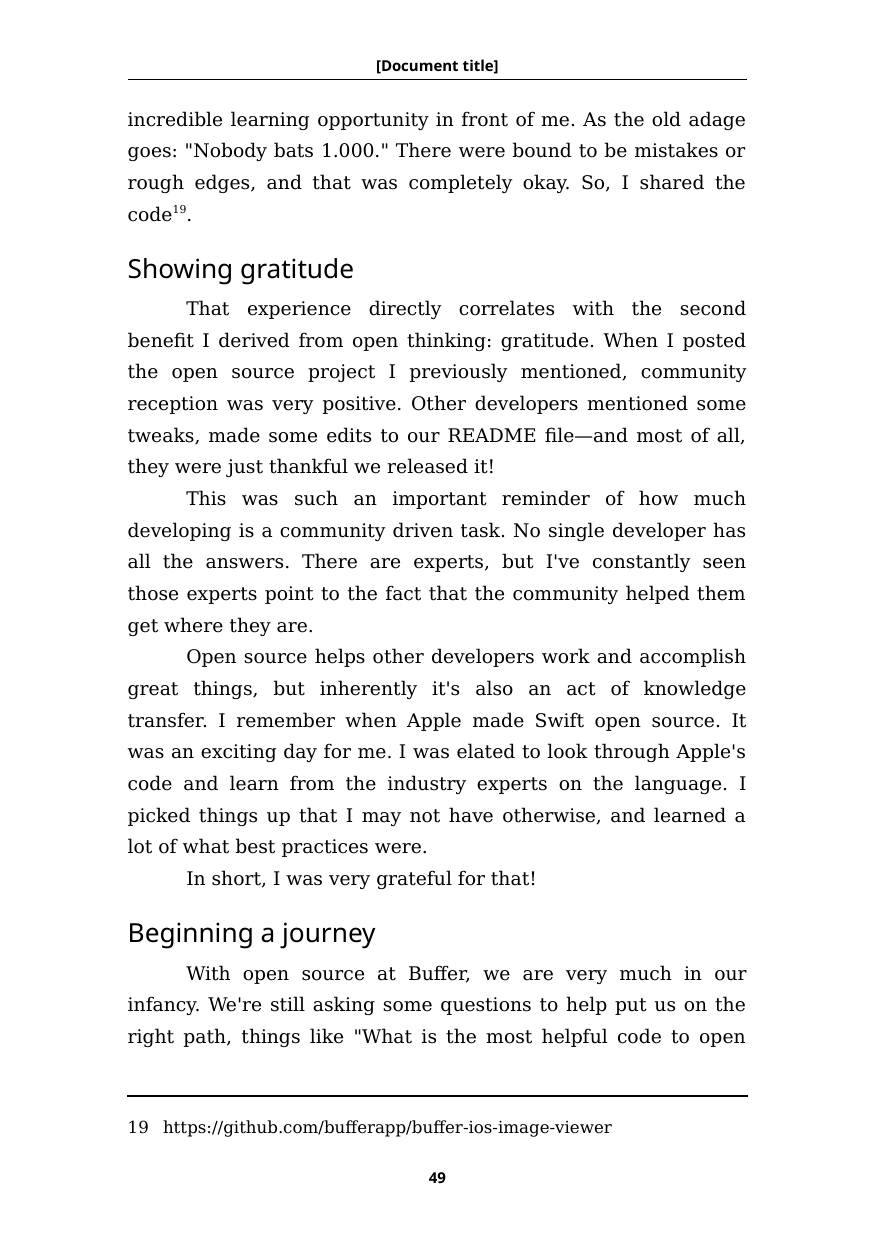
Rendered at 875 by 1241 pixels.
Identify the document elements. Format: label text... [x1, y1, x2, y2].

text With open source at Buffer, we are very much in our infancy. We're still asking some questions to help put us on the right path, things like "What is the most helpful code to open [127, 963, 747, 1048]
subtitle Showing gratitude [127, 250, 747, 286]
text incredible learning opportunity in front of me. As the old adage goes: "Nobody bats 1.000." There were bound to be mistakes or rough edges, and that was completely okay. So, I shared the code. [127, 109, 747, 226]
text That experience directly correlates with the second benefit I derived from open thinking: gratitude. When I posted the open source project I previously mentioned, community reception was very positive. Other developers mentioned some tweaks, made some edits to our README file—and most of all, they were just thankful we released it! [127, 298, 747, 478]
subtitle Beginning a journey [127, 914, 747, 950]
text Open source helps other developers work and accomplish great things, but inherently it's also an act of knowledge transfer. I remember when Apple made Swift open source. It was an exciting day for me. I was elated to look through Apple's code and learn from the industry experts on the language. I picked things up that I may not have otherwise, and learned a lot of what best practices were. [127, 647, 747, 858]
text https://github.com/bufferapp/buffer-ios-image-viewer [127, 1118, 747, 1138]
text This was such an important reminder of how much developing is a community driven task. No single developer has all the answers. There are experts, but I've constantly seen those experts point to the fact that the community helped them get where they are. [127, 488, 747, 637]
text In short, I was very grateful for that! [127, 868, 747, 890]
